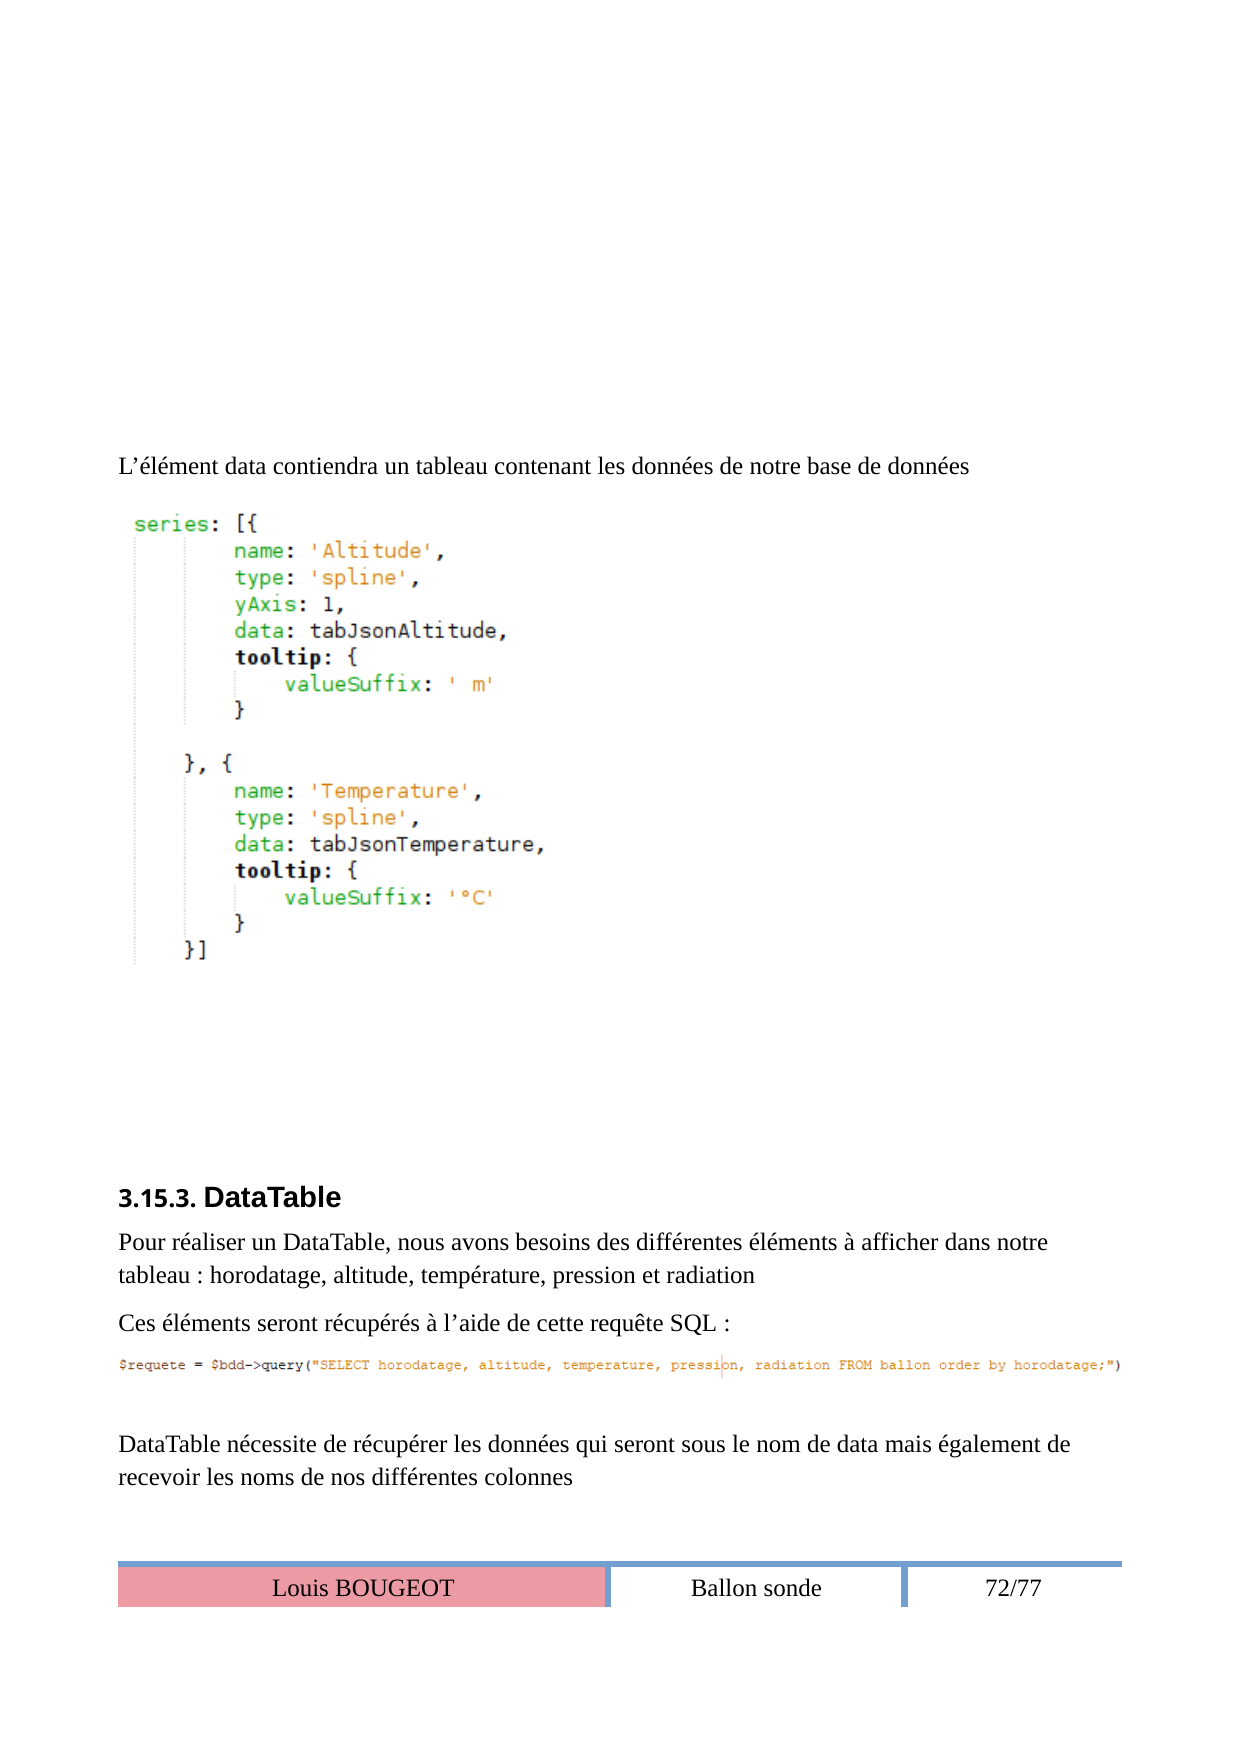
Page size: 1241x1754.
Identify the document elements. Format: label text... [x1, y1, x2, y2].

text DataTable nécessite de récupérer les données qui seront sous le nom de data mais également de recevoir les noms de nos différentes colonnes [118, 1429, 1122, 1491]
text Pour réaliser un DataTable, nous avons besoins des différentes éléments à afficher dans notre tableau : horodatage, altitude, température, pression et radiation [118, 1227, 1122, 1289]
text Ces éléments seront récupérés à l’aide de cette requête SQL : [118, 1308, 1122, 1337]
picture [128, 512, 602, 966]
text L’élément data contiendra un tableau contenant les données de notre base de données [118, 451, 1122, 480]
picture [118, 1355, 1123, 1378]
subtitle DataTable [118, 1180, 1122, 1215]
